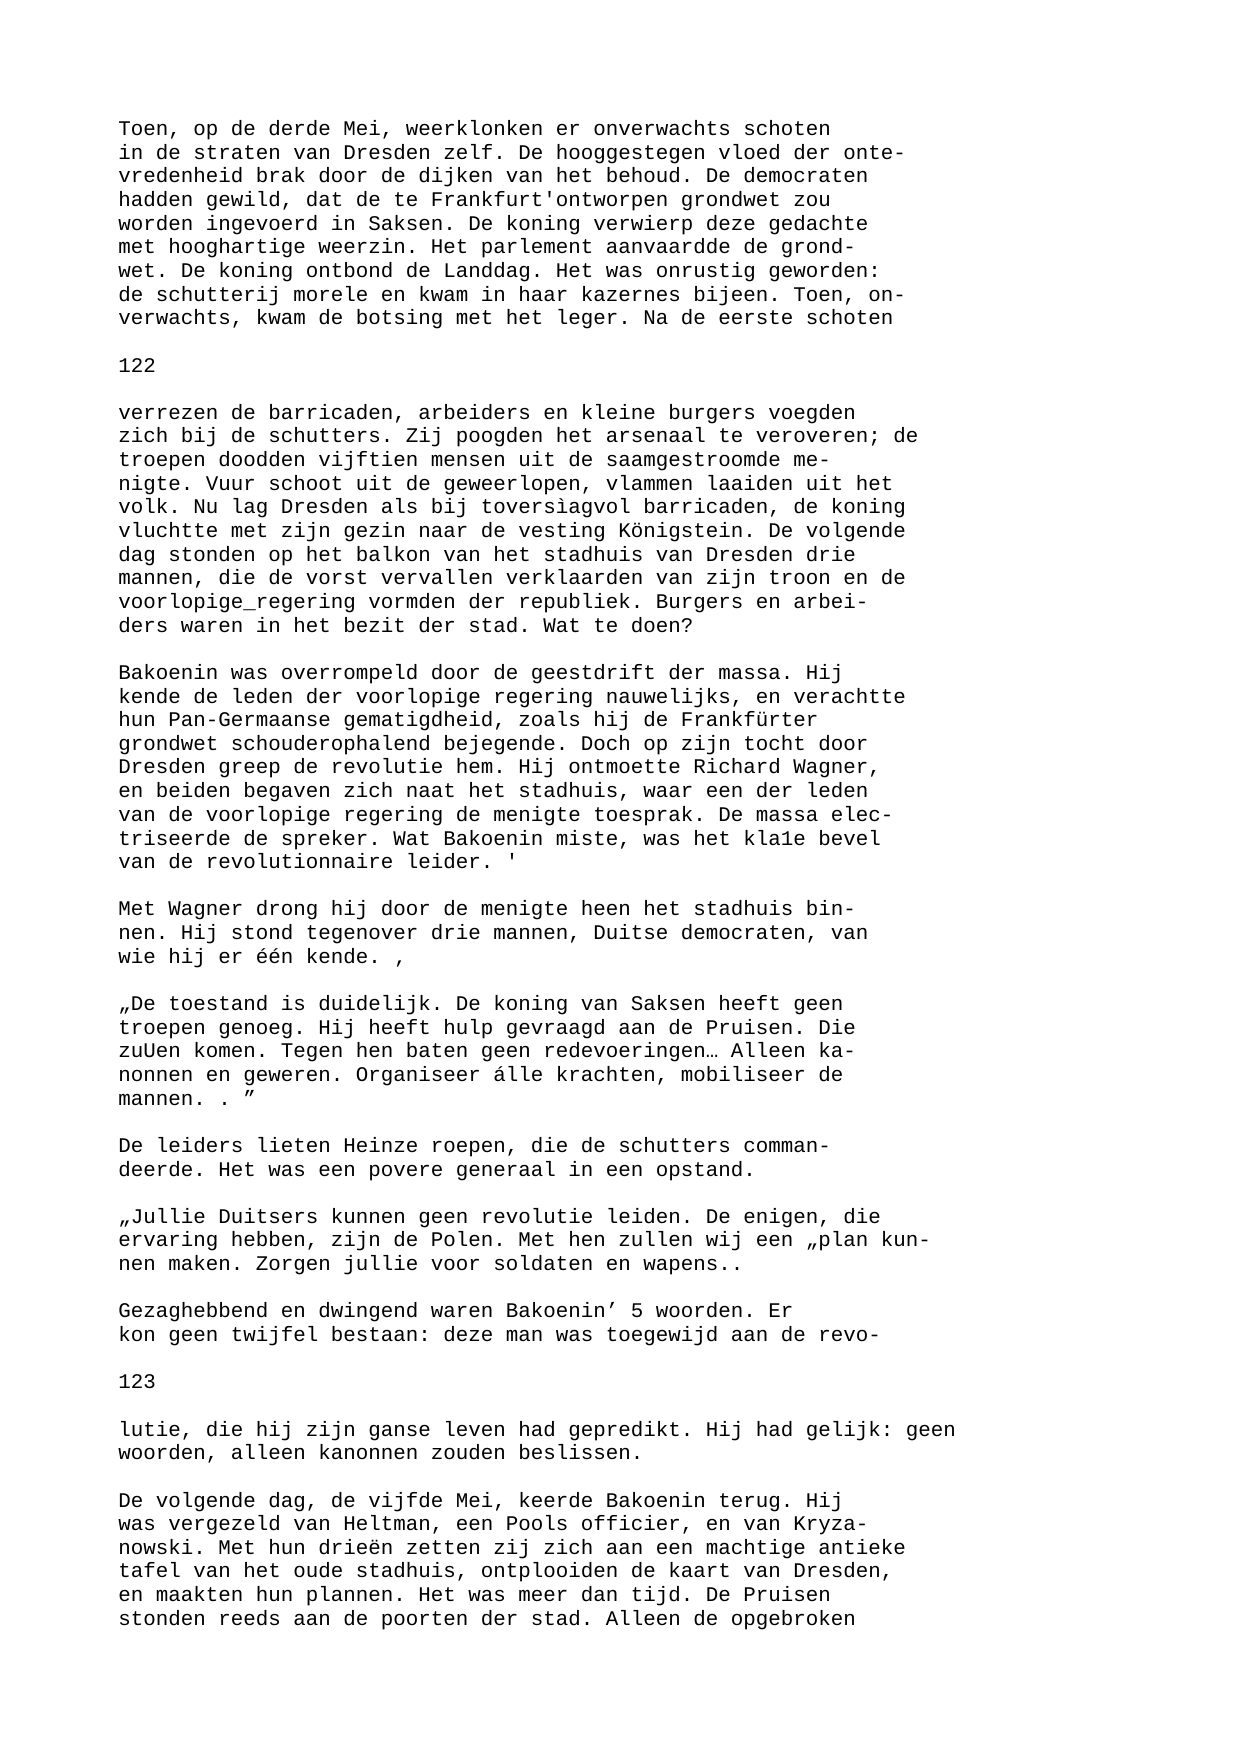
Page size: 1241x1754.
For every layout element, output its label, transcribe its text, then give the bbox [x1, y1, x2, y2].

text nonnen en geweren. Organiseer álle krachten, mobiliseer de [118, 1064, 1122, 1088]
text in de straten van Dresden zelf. De hooggestegen vloed der onte- [118, 142, 1122, 165]
text woorden, alleen kanonnen zouden beslissen. [118, 1442, 1122, 1466]
text 123 [118, 1371, 1122, 1395]
text De leiders lieten Heinze roepen, die de schutters comman- [118, 1135, 1122, 1158]
text troepen doodden vijftien mensen uit de saamgestroomde me- [118, 449, 1122, 473]
text kende de leden der voorlopige regering nauwelijks, en verachtte [118, 686, 1122, 709]
text en maakten hun plannen. Het was meer dan tijd. De Pruisen [118, 1584, 1122, 1608]
text met hooghartige weerzin. Het parlement aanvaardde de grond- [118, 236, 1122, 260]
text nen. Hij stond tegenover drie mannen, Duitse democraten, van [118, 922, 1122, 946]
text Met Wagner drong hij door de menigte heen het stadhuis bin- [118, 898, 1122, 922]
text zich bij de schutters. Zij poogden het arsenaal te veroveren; de [118, 426, 1122, 449]
text vredenheid brak door de dijken van het behoud. De democraten [118, 165, 1122, 189]
text verrezen de barricaden, arbeiders en kleine burgers voegden [118, 402, 1122, 426]
text ervaring hebben, zijn de Polen. Met hen zullen wij een „plan kun- [118, 1229, 1122, 1253]
text verwachts, kwam de botsing met het leger. Na de eerste schoten [118, 307, 1122, 331]
text mannen. . ” [118, 1088, 1122, 1111]
text Dresden greep de revolutie hem. Hij ontmoette Richard Wagner, [118, 757, 1122, 780]
text de schutterij morele en kwam in haar kazernes bijeen. Toen, on- [118, 284, 1122, 307]
text van de revolutionnaire leider. ' [118, 851, 1122, 875]
text Bakoenin was overrompeld door de geestdrift der massa. Hij [118, 662, 1122, 686]
text zuUen komen. Tegen hen baten geen redevoeringen… Alleen ka- [118, 1040, 1122, 1064]
text 122 [118, 354, 1122, 378]
text mannen, die de vorst vervallen verklaarden van zijn troon en de [118, 567, 1122, 591]
text triseerde de spreker. Wat Bakoenin miste, was het kla1e bevel [118, 827, 1122, 851]
text lutie, die hij zijn ganse leven had gepredikt. Hij had gelijk: geen [118, 1419, 1122, 1442]
text Toen, op de derde Mei, weerklonken er onverwachts schoten [118, 118, 1122, 142]
text nen maken. Zorgen jullie voor soldaten en wapens.. [118, 1253, 1122, 1277]
text volk. Nu lag Dresden als bij toversìagvol barricaden, de koning [118, 496, 1122, 520]
text nowski. Met hun drieën zetten zij zich aan een machtige antieke [118, 1537, 1122, 1561]
text van de voorlopige regering de menigte toesprak. De massa elec- [118, 804, 1122, 827]
text dag stonden op het balkon van het stadhuis van Dresden drie [118, 544, 1122, 567]
text worden ingevoerd in Saksen. De koning verwierp deze gedachte [118, 213, 1122, 236]
text De volgende dag, de vijfde Mei, keerde Bakoenin terug. Hij [118, 1489, 1122, 1513]
text wie hij er één kende. ‚ [118, 946, 1122, 969]
text „Jullie Duitsers kunnen geen revolutie leiden. De enigen, die [118, 1206, 1122, 1229]
text troepen genoeg. Hij heeft hulp gevraagd aan de Pruisen. Die [118, 1017, 1122, 1040]
text deerde. Het was een povere generaal in een opstand. [118, 1158, 1122, 1182]
text stonden reeds aan de poorten der stad. Alleen de opgebroken [118, 1608, 1122, 1631]
text ders waren in het bezit der stad. Wat te doen? [118, 615, 1122, 638]
text wet. De koning ontbond de Landdag. Het was onrustig geworden: [118, 260, 1122, 284]
text was vergezeld van Heltman, een Pools officier, en van Kryza- [118, 1513, 1122, 1537]
text „De toestand is duidelijk. De koning van Saksen heeft geen [118, 993, 1122, 1017]
text hun Pan-Germaanse gematigdheid, zoals hij de Frankfürter [118, 709, 1122, 733]
text vluchtte met zijn gezin naar de vesting Königstein. De volgende [118, 520, 1122, 544]
text Gezaghebbend en dwingend waren Bakoenin’ 5 woorden. Er [118, 1300, 1122, 1324]
text nigte. Vuur schoot uit de geweerlopen, vlammen laaiden uit het [118, 473, 1122, 496]
text hadden gewild, dat de te Frankfurt'ontworpen grondwet zou [118, 189, 1122, 213]
text kon geen twijfel bestaan: deze man was toegewijd aan de revo- [118, 1324, 1122, 1348]
text en beiden begaven zich naat het stadhuis, waar een der leden [118, 780, 1122, 804]
text grondwet schouderophalend bejegende. Doch op zijn tocht door [118, 733, 1122, 757]
text tafel van het oude stadhuis, ontplooiden de kaart van Dresden, [118, 1561, 1122, 1584]
text voorlopige_regering vormden der republiek. Burgers en arbei- [118, 591, 1122, 615]
